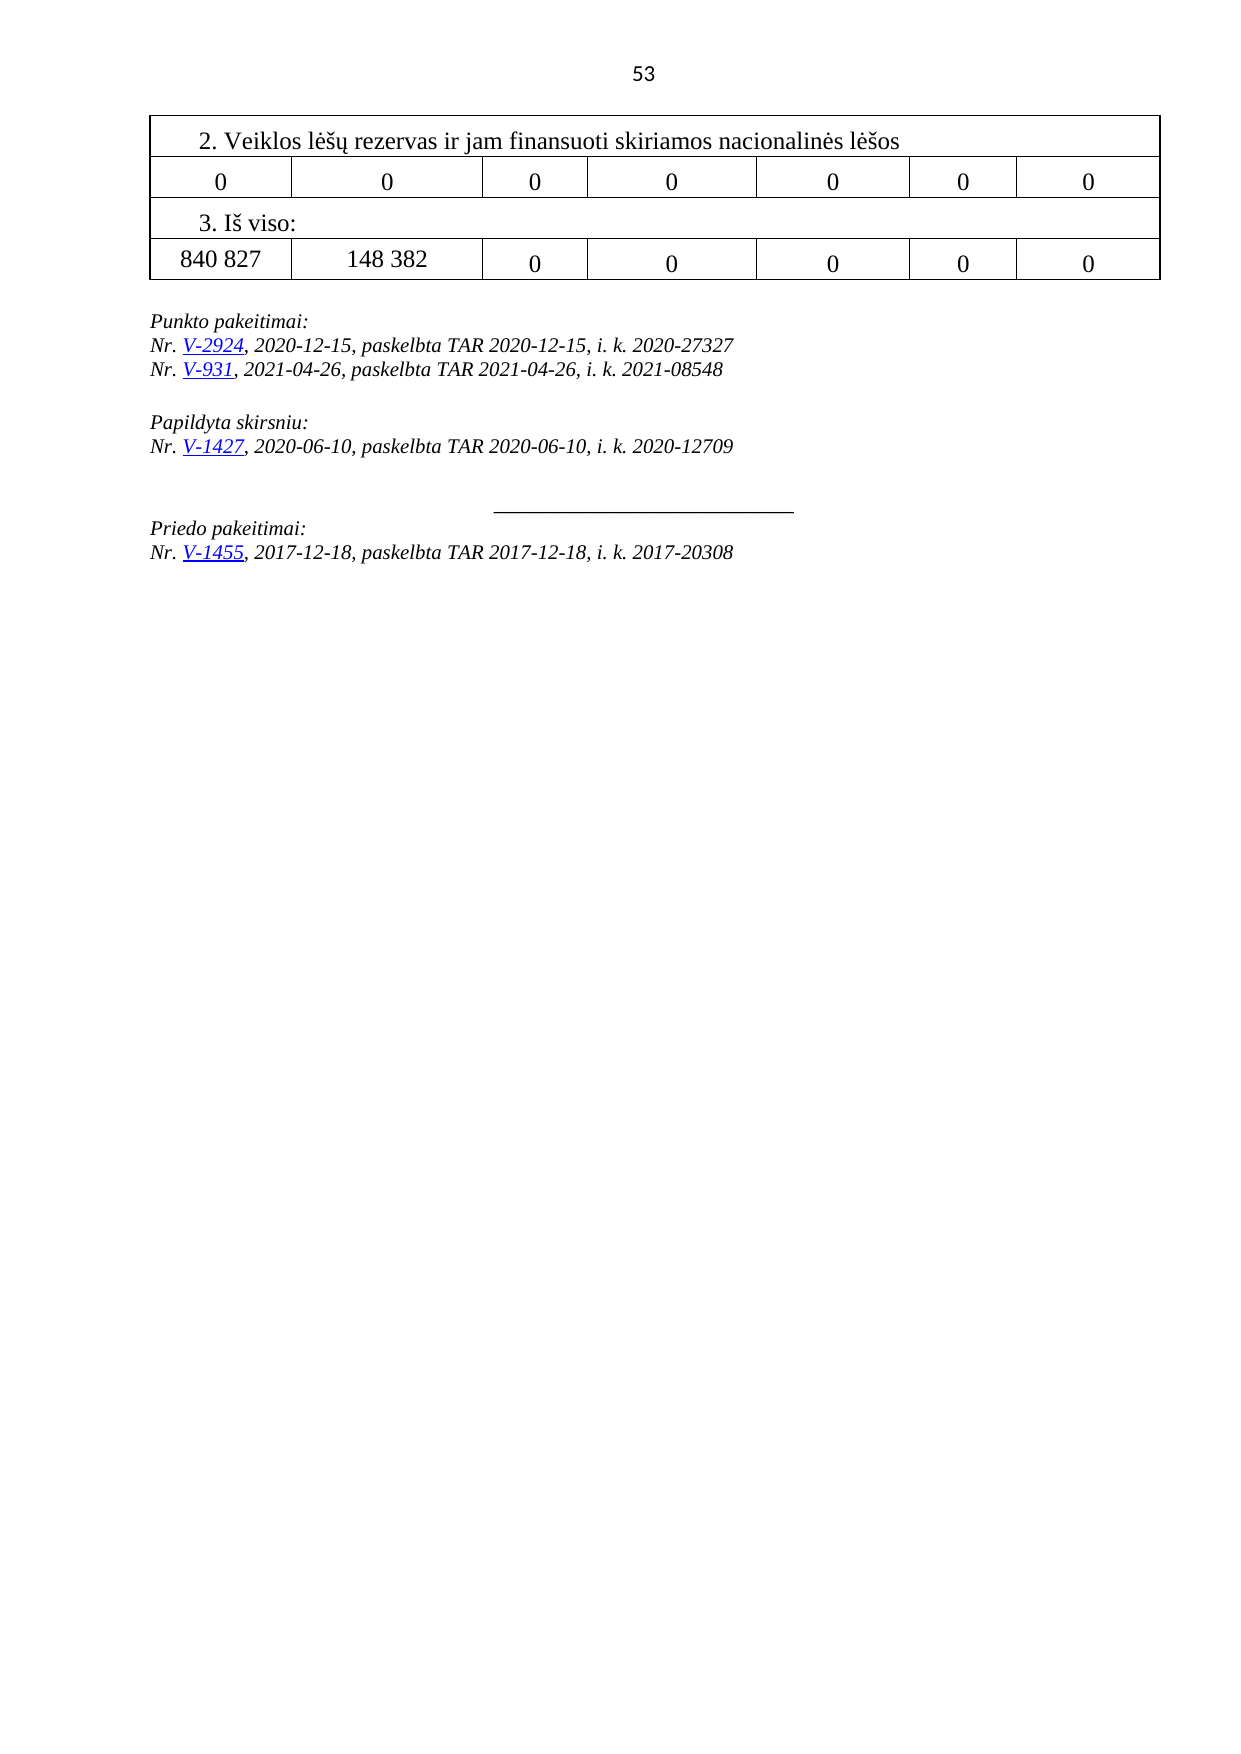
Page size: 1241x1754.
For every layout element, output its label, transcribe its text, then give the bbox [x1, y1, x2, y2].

table_cell 0 [757, 239, 909, 279]
table_cell 0 [588, 239, 756, 279]
text Punkto pakeitimai: [150, 309, 1137, 333]
text Priedo pakeitimai: [150, 516, 1137, 540]
text Nr. V-1455, 2017-12-18, paskelbta TAR 2017-12-18, i. k. 2017-20308 [150, 540, 1137, 564]
text Nr. V-931, 2021-04-26, paskelbta TAR 2021-04-26, i. k. 2021-08548 [150, 357, 1137, 381]
table_cell 0 [757, 157, 909, 197]
table_cell 0 [151, 157, 291, 197]
table_cell 0 [910, 157, 1016, 197]
table_cell 0 [588, 157, 756, 197]
table_cell 148 382 [292, 239, 482, 279]
table_cell 0 [292, 157, 482, 197]
table_cell 0 [483, 157, 587, 197]
table_cell 0 [1017, 239, 1159, 279]
text ________________________ [150, 487, 1137, 516]
text Nr. V-1427, 2020-06-10, paskelbta TAR 2020-06-10, i. k. 2020-12709 [150, 434, 1137, 458]
table_cell 840 827 [151, 239, 291, 279]
table_cell 0 [1017, 157, 1159, 197]
table_cell 0 [910, 239, 1016, 279]
text Nr. V-2924, 2020-12-15, paskelbta TAR 2020-12-15, i. k. 2020-27327 [150, 333, 1137, 357]
table_cell 3. Iš viso: [151, 198, 1159, 238]
text Papildyta skirsniu: [150, 410, 1137, 434]
table_cell 0 [483, 239, 587, 279]
table_cell 2. Veiklos lėšų rezervas ir jam finansuoti skiriamos nacionalinės lėšos [151, 116, 1159, 156]
